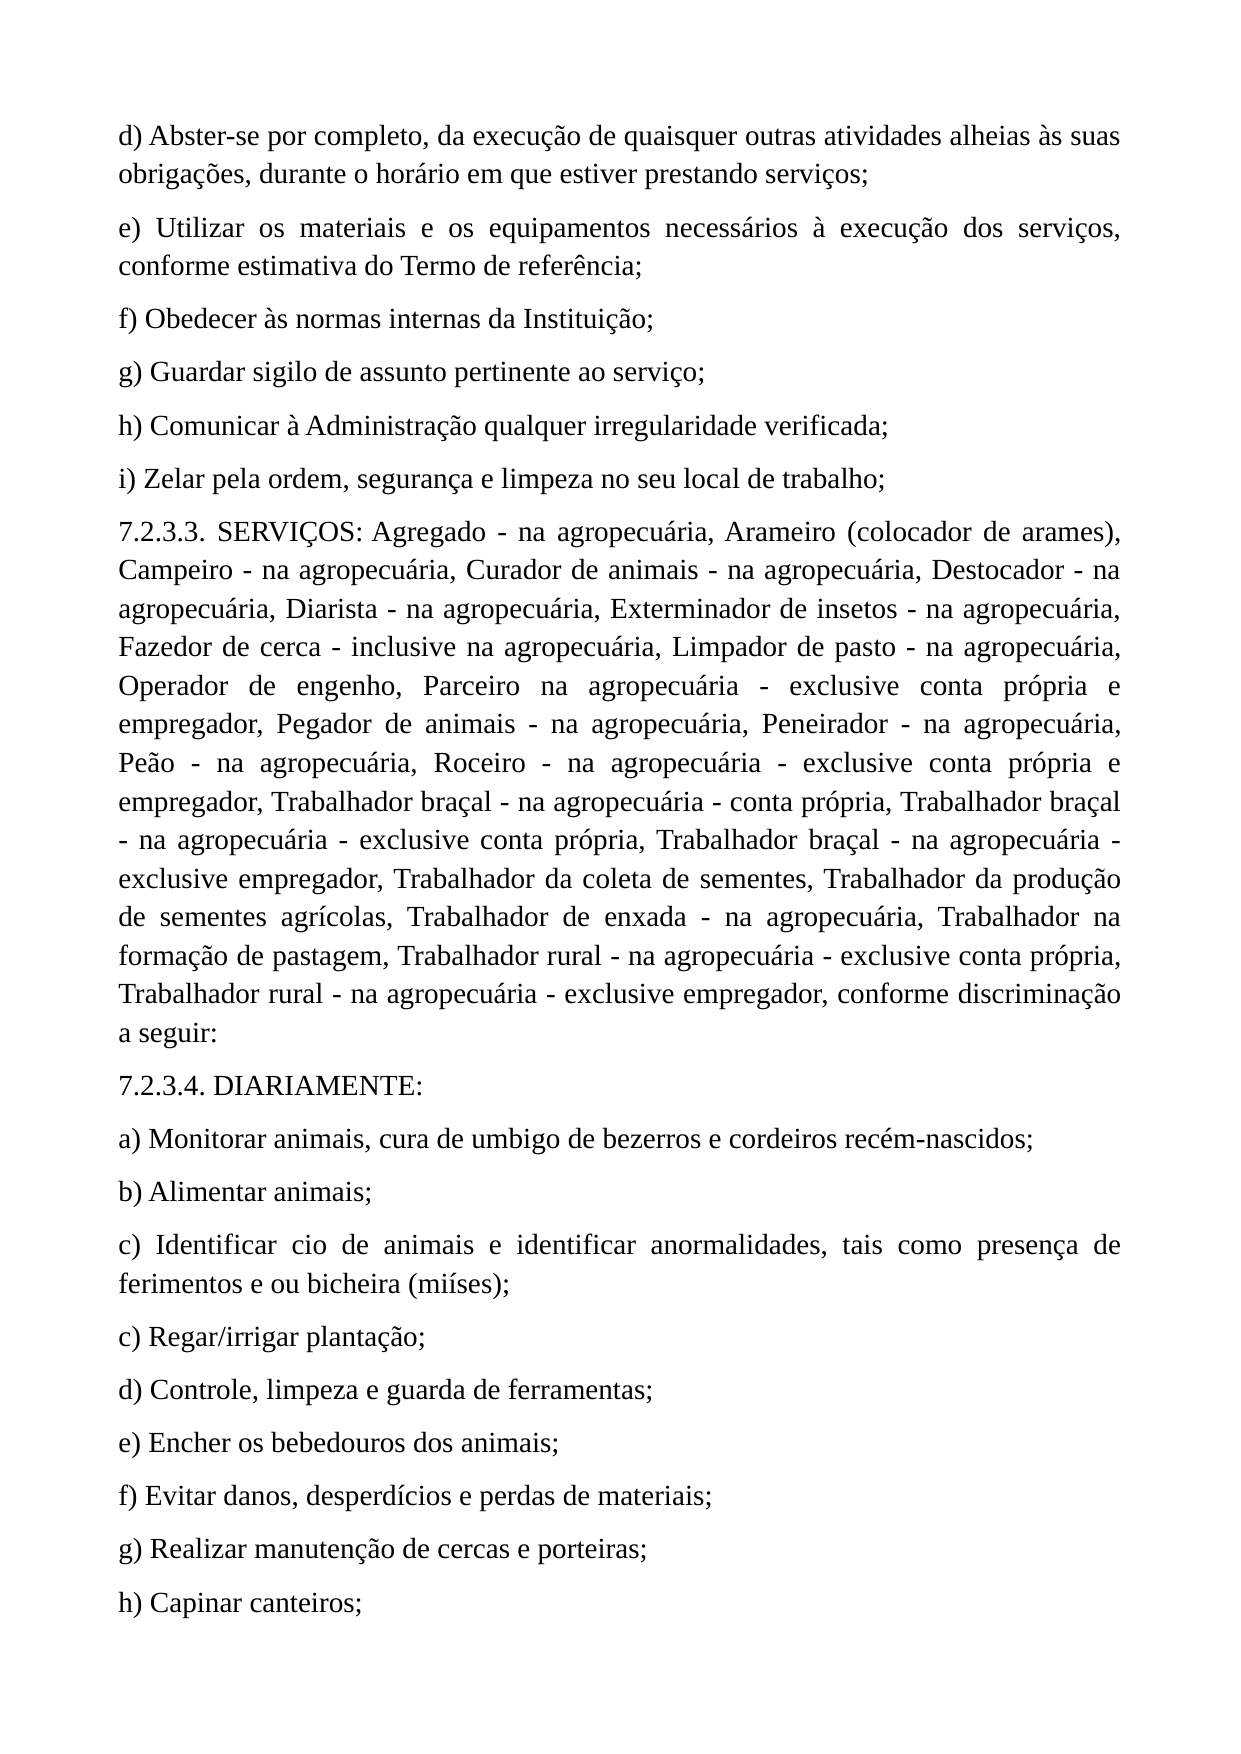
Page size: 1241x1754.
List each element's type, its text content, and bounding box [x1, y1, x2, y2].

text 7.2.3.4. DIARIAMENTE: [118, 1068, 1122, 1102]
text c) Identificar cio de animais e identificar anormalidades, tais como presença de ferimentos e ou bicheira (miíses); [118, 1227, 1122, 1299]
text h) Comunicar à Administração qualquer irregularidade verificada; [118, 408, 1122, 441]
text d) Abster-se por completo, da execução de quaisquer outras atividades alheias às suas obrigações, durante o horário em que estiver prestando serviços; [118, 118, 1122, 190]
text e) Encher os bebedouros dos animais; [118, 1425, 1122, 1459]
text f) Evitar danos, desperdícios e perdas de materiais; [118, 1478, 1122, 1512]
text d) Controle, limpeza e guarda de ferramentas; [118, 1372, 1122, 1406]
text e) Utilizar os materiais e os equipamentos necessários à execução dos serviços, conforme estimativa do Termo de referência; [118, 210, 1122, 282]
text g) Realizar manutenção de cercas e porteiras; [118, 1532, 1122, 1565]
text a) Monitorar animais, cura de umbigo de bezerros e cordeiros recém-nascidos; [118, 1121, 1122, 1155]
text b) Alimentar animais; [118, 1174, 1122, 1208]
text g) Guardar sigilo de assunto pertinente ao serviço; [118, 354, 1122, 388]
text 7.2.3.3. SERVIÇOS: Agregado - na agropecuária, Arameiro (colocador de arames), Campeiro - na agropecuária, Curador de animais - na agropecuária, Destocador - na agropecuária, Diarista - na agropecuária, Exterminador de insetos - na agropecuária, Fazedor de cerca - inclusive na agropecuária, Limpador de pasto - na agropecuária, Operador de engenho, Parceiro na agropecuária - exclusive conta própria e empregador, Pegador de animais - na agropecuária, Peneirador - na agropecuária, Peão - na agropecuária, Roceiro - na agropecuária - exclusive conta própria e empregador, Trabalhador braçal - na agropecuária - conta própria, Trabalhador braçal - na agropecuária - exclusive conta própria, Trabalhador braçal - na agropecuária - exclusive empregador, Trabalhador da coleta de sementes, Trabalhador da produção de sementes agrícolas, Trabalhador de enxada - na agropecuária, Trabalhador na formação de pastagem, Trabalhador rural - na agropecuária - exclusive conta própria, Trabalhador rural - na agropecuária - exclusive empregador, conforme discriminação a seguir: [118, 514, 1122, 1048]
text c) Regar/irrigar plantação; [118, 1319, 1122, 1353]
text h) Capinar canteiros; [118, 1585, 1122, 1618]
text i) Zelar pela ordem, segurança e limpeza no seu local de trabalho; [118, 461, 1122, 494]
text f) Obedecer às normas internas da Instituição; [118, 301, 1122, 335]
